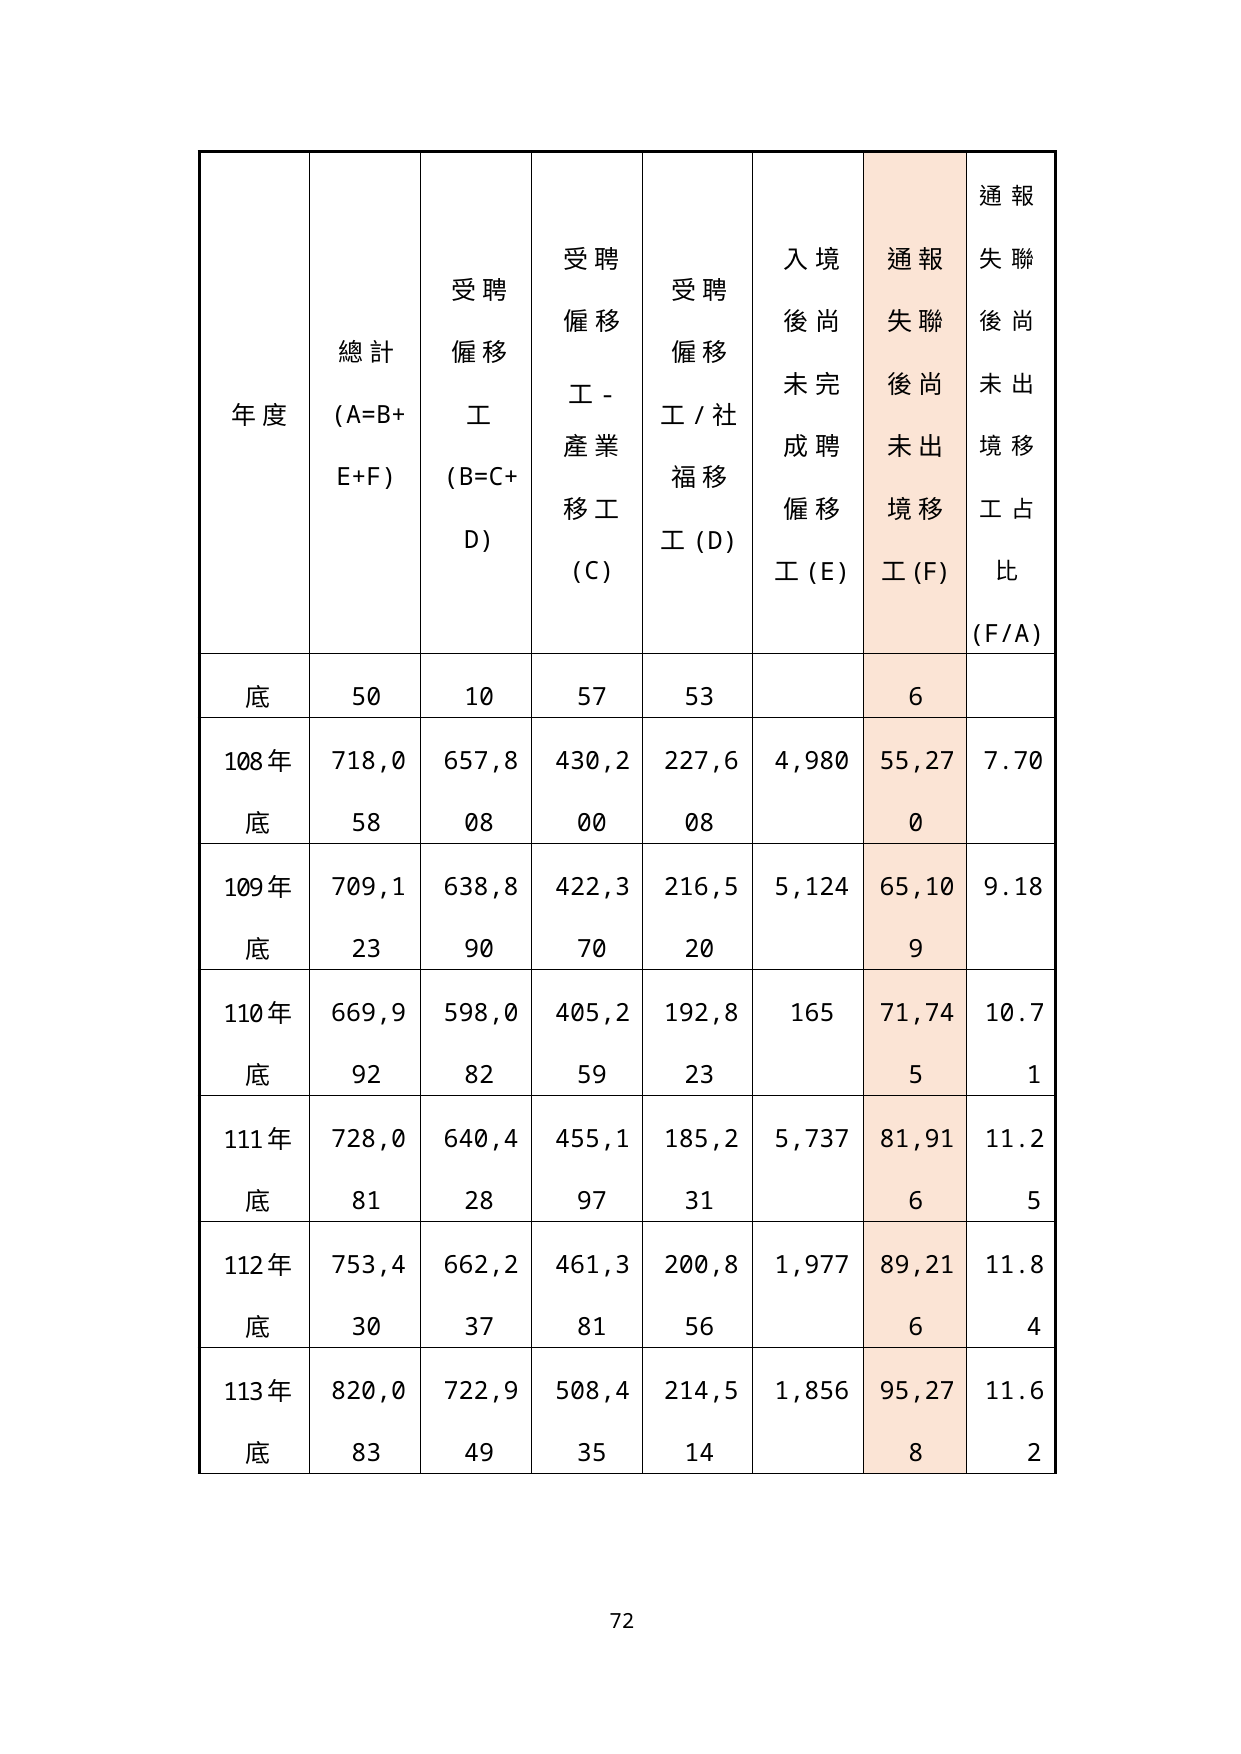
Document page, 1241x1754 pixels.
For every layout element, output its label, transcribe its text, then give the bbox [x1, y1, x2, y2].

table_cell 820,083 [310, 1348, 420, 1473]
table_cell 185,231 [643, 1096, 752, 1221]
table_cell 53 [643, 654, 752, 717]
table_cell 81,916 [864, 1096, 966, 1221]
table_cell 165 [753, 970, 863, 1095]
table_cell 669,992 [310, 970, 420, 1095]
table_cell 65,109 [864, 844, 966, 969]
table_cell 11.84 [967, 1222, 1054, 1347]
table_cell 109年底 [201, 844, 309, 969]
table_cell 405,259 [532, 970, 642, 1095]
table_cell 662,237 [421, 1222, 531, 1347]
table_cell 11.62 [967, 1348, 1054, 1473]
table_cell 1,977 [753, 1222, 863, 1347]
table_cell 508,435 [532, 1348, 642, 1473]
table_cell 718,058 [310, 718, 420, 843]
table_cell 753,430 [310, 1222, 420, 1347]
table_cell 192,823 [643, 970, 752, 1095]
table_cell 455,197 [532, 1096, 642, 1221]
table_cell 57 [532, 654, 642, 717]
table_header 入境後尚未完成聘僱移工(E) [753, 153, 863, 653]
table_cell 1,856 [753, 1348, 863, 1473]
table_cell 7.70 [967, 718, 1054, 843]
table_cell 108年底 [201, 718, 309, 843]
table_cell 底 [201, 654, 309, 717]
table_cell 598,082 [421, 970, 531, 1095]
table_cell 55,270 [864, 718, 966, 843]
table_cell 461,381 [532, 1222, 642, 1347]
table_cell 640,428 [421, 1096, 531, 1221]
table_cell 111年底 [201, 1096, 309, 1221]
table_cell 9.18 [967, 844, 1054, 969]
table_cell [753, 654, 863, 717]
table_cell 10 [421, 654, 531, 717]
table_cell 110年底 [201, 970, 309, 1095]
table_header 受聘僱移工/社福移工(D) [643, 153, 752, 653]
table_cell 113年底 [201, 1348, 309, 1473]
table_cell 6 [864, 654, 966, 717]
table_cell [967, 654, 1054, 717]
table_header 總計 (A=B+E+F) [310, 153, 420, 653]
table_cell 728,081 [310, 1096, 420, 1221]
table_cell 227,608 [643, 718, 752, 843]
table_cell 422,370 [532, 844, 642, 969]
table_cell 71,745 [864, 970, 966, 1095]
table_cell 200,856 [643, 1222, 752, 1347]
table_cell 5,124 [753, 844, 863, 969]
table_cell 4,980 [753, 718, 863, 843]
table_cell 709,123 [310, 844, 420, 969]
table_cell 5,737 [753, 1096, 863, 1221]
table_cell 95,278 [864, 1348, 966, 1473]
table_header 通報失聯後尚未出境移工(F) [864, 153, 966, 653]
table_cell 214,514 [643, 1348, 752, 1473]
table_header 受聘僱移工-產業移工(C) [532, 153, 642, 653]
table_cell 89,216 [864, 1222, 966, 1347]
table_cell 430,200 [532, 718, 642, 843]
table_header 受聘僱移工(B=C+D) [421, 153, 531, 653]
table_cell 11.25 [967, 1096, 1054, 1221]
table_cell 112年底 [201, 1222, 309, 1347]
table_cell 657,808 [421, 718, 531, 843]
table_cell 10.71 [967, 970, 1054, 1095]
table_cell 722,949 [421, 1348, 531, 1473]
table_cell 216,520 [643, 844, 752, 969]
table_cell 50 [310, 654, 420, 717]
table_header 年度 [201, 153, 309, 653]
table_cell 638,890 [421, 844, 531, 969]
table_header 通報失聯後尚未出境移工占比(F/A) [967, 153, 1054, 653]
